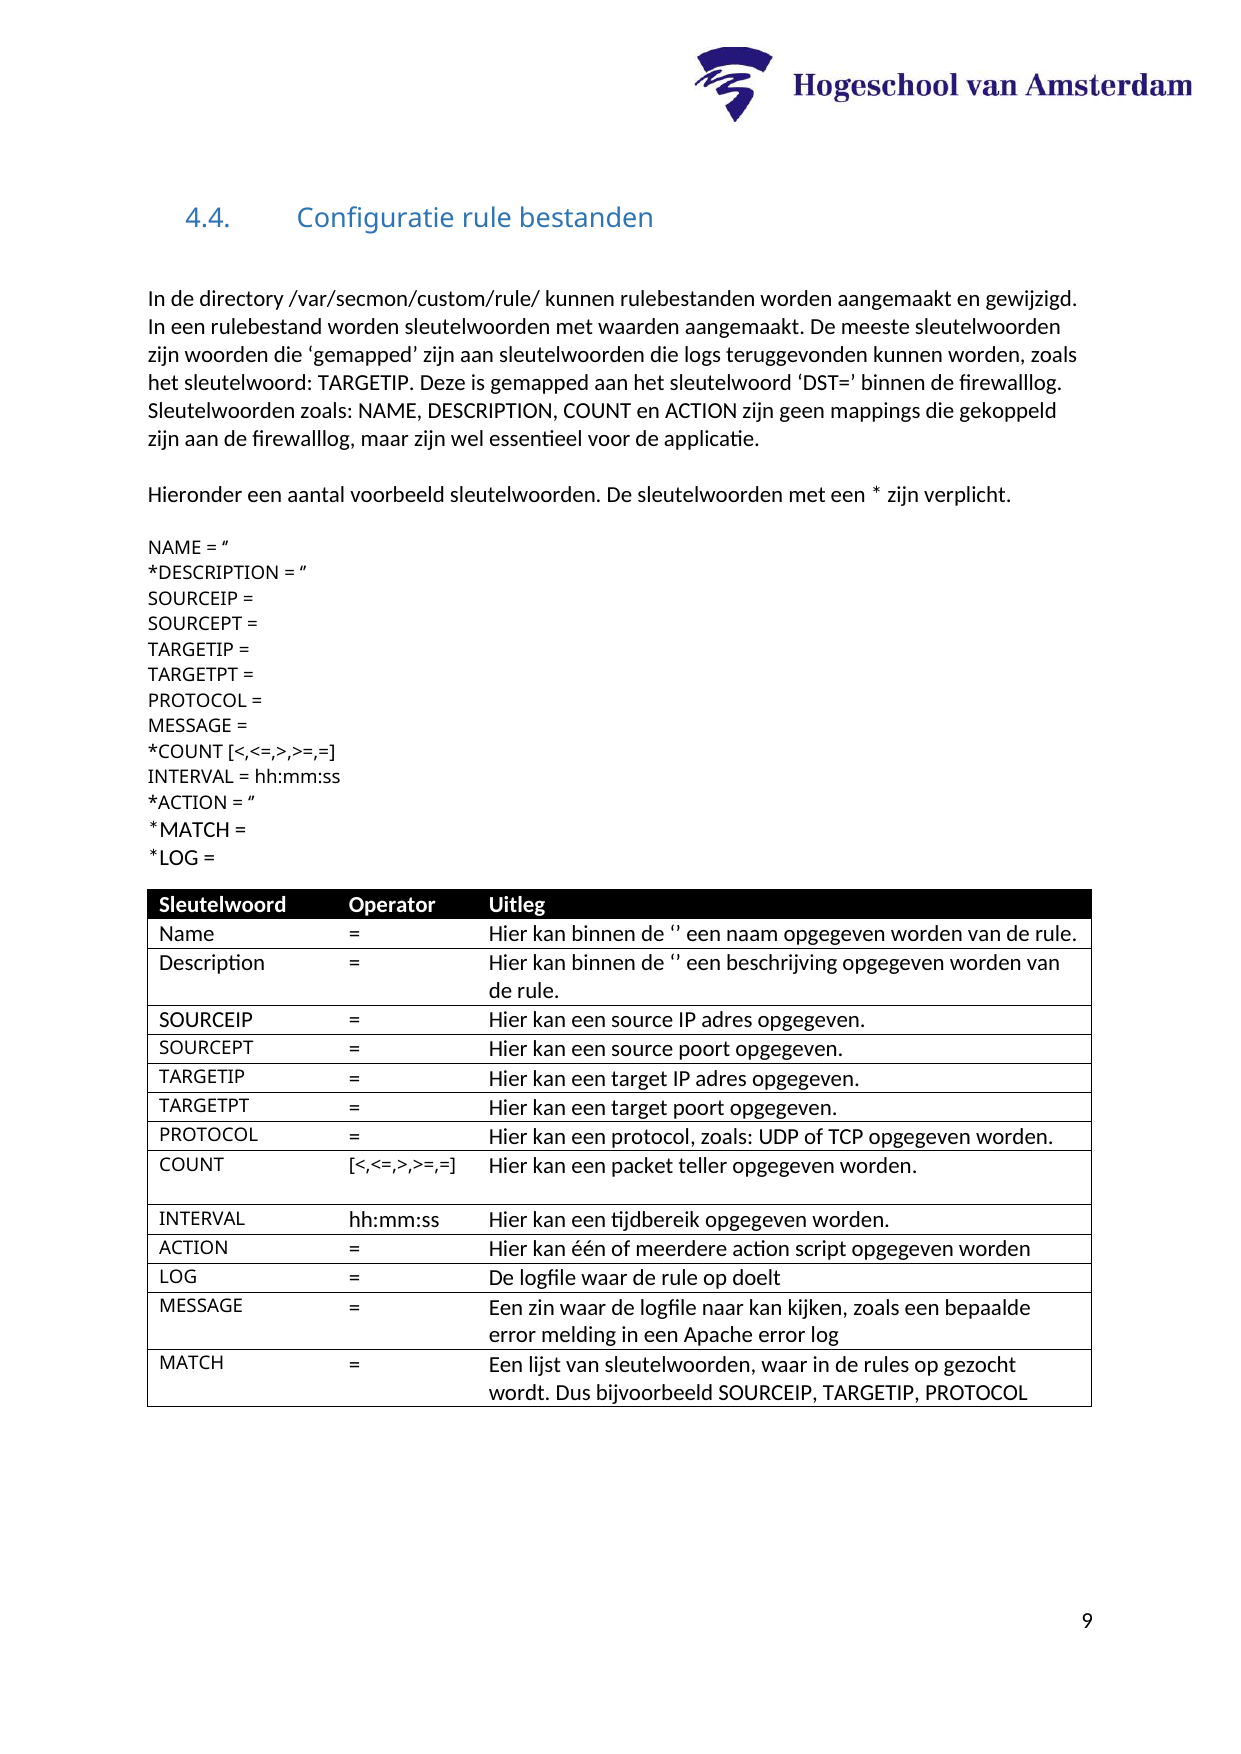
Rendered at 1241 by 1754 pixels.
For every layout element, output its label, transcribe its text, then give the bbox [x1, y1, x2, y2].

text INTERVAL = hh:mm:ss [148, 764, 1093, 789]
text SOURCEPT = [148, 611, 1093, 636]
table_cell Description [148, 949, 337, 1004]
table_cell = [337, 1006, 477, 1033]
table_cell Hier kan een target IP adres opgegeven. [477, 1064, 1091, 1092]
table_cell Hier kan een packet teller opgegeven worden. [477, 1151, 1091, 1204]
table_cell Hier kan een source poort opgegeven. [477, 1035, 1091, 1063]
table_header Uitleg [477, 890, 1091, 918]
text *ACTION = ‘’ [148, 789, 1093, 815]
table_cell PROTOCOL [148, 1122, 337, 1150]
table_header Operator [337, 890, 477, 918]
table_cell hh:mm:ss [337, 1205, 477, 1233]
table_cell INTERVAL [148, 1205, 337, 1233]
table_cell = [337, 1235, 477, 1262]
table_cell [<,<=,>,>=,=] [337, 1151, 477, 1204]
text NAME = ‘’ [148, 534, 1093, 559]
table_cell = [337, 1064, 477, 1092]
table_cell = [337, 919, 477, 947]
text In de directory /var/secmon/custom/rule/ kunnen rulebestanden worden aangemaakt en gewijzigd. In een rulebestand worden sleutelwoorden met waarden aangemaakt. De meeste sleutelwoorden zijn woorden die ‘gemapped’ zijn aan sleutelwoorden die logs teruggevonden kunnen worden, zoals het sleutelwoord: TARGETIP. Deze is gemapped aan het sleutelwoord ‘DST=’ binnen de firewalllog. Sleutelwoorden zoals: NAME, DESCRIPTION, COUNT en ACTION zijn geen mappings die gekoppeld zijn aan de firewalllog, maar zijn wel essentieel voor de applicatie. [148, 284, 1093, 452]
text MESSAGE = [148, 713, 1093, 738]
text *LOG = [148, 843, 1093, 871]
table_cell Name [148, 919, 337, 947]
table_cell = [337, 1122, 477, 1150]
text *COUNT [<,<=,>,>=,=] [148, 738, 1093, 764]
table_cell = [337, 949, 477, 1004]
text TARGETPT = [148, 662, 1093, 687]
table_cell ACTION [148, 1235, 337, 1262]
table_header Sleutelwoord [148, 890, 337, 918]
table_cell = [337, 1264, 477, 1292]
text SOURCEIP = [148, 585, 1093, 611]
list Configuratie rule bestanden [185, 198, 1093, 235]
table_cell TARGETIP [148, 1064, 337, 1092]
table_cell Hier kan een source IP adres opgegeven. [477, 1006, 1091, 1033]
table_cell LOG [148, 1264, 337, 1292]
text Hieronder een aantal voorbeeld sleutelwoorden. De sleutelwoorden met een * zijn verplicht. [148, 480, 1093, 508]
text TARGETIP = [148, 636, 1093, 662]
table_cell TARGETPT [148, 1093, 337, 1121]
table_cell = [337, 1293, 477, 1349]
text PROTOCOL = [148, 687, 1093, 713]
table_cell COUNT [148, 1151, 337, 1204]
table_cell = [337, 1035, 477, 1063]
table_cell SOURCEIP [148, 1006, 337, 1033]
text *DESCRIPTION = ‘’ [148, 559, 1093, 585]
table_cell Hier kan een target poort opgegeven. [477, 1093, 1091, 1121]
text *MATCH = [148, 815, 1093, 843]
table_cell = [337, 1093, 477, 1121]
table_cell SOURCEPT [148, 1035, 337, 1063]
table_cell MESSAGE [148, 1293, 337, 1349]
table_cell = [337, 1350, 477, 1406]
table_cell MATCH [148, 1350, 337, 1406]
